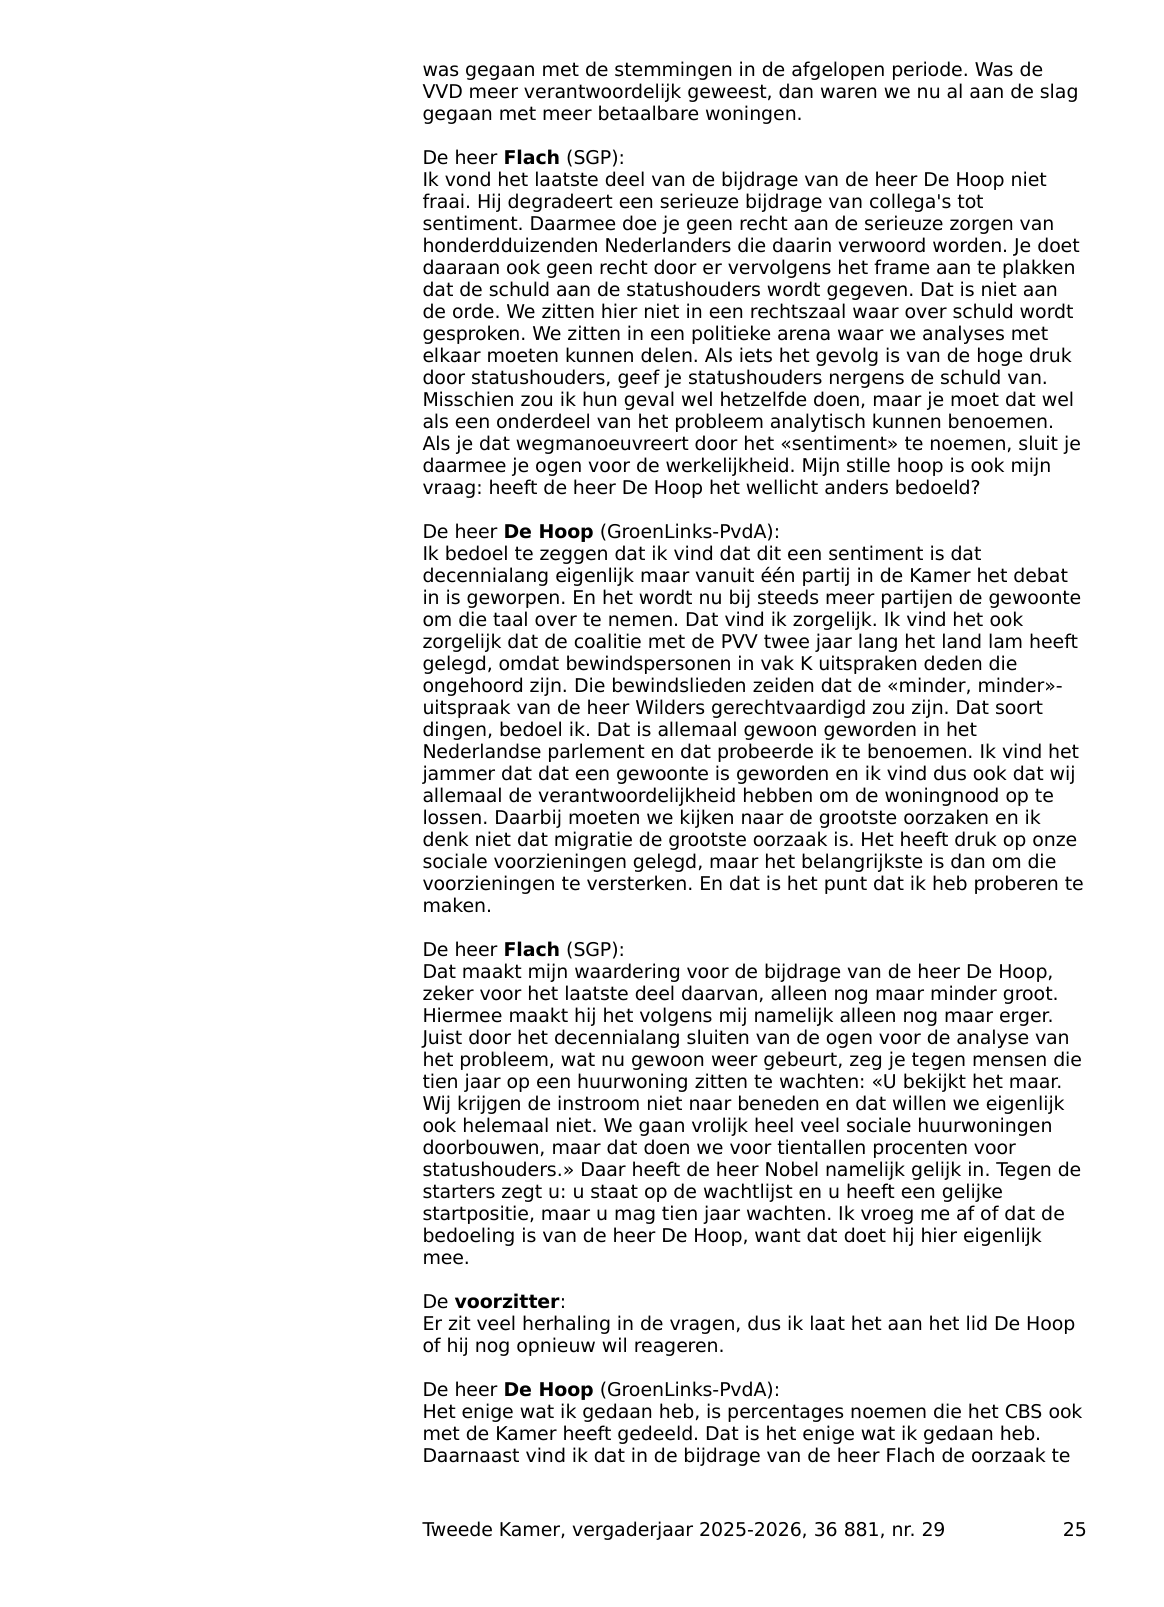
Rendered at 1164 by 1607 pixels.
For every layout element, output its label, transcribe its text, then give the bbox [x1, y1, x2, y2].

text Er zit veel herhaling in de vragen, dus ik laat het aan het lid De Hoop of hij nog opnieuw wil reageren. [422, 1313, 1087, 1357]
text Het enige wat ik gedaan heb, is percentages noemen die het CBS ook met de Kamer heeft gedeeld. Dat is het enige wat ik gedaan heb. Daarnaast vind ik dat in de bijdrage van de heer Flach de oorzaak te [422, 1401, 1087, 1467]
text Ik bedoel te zeggen dat ik vind dat dit een sentiment is dat decennialang eigenlijk maar vanuit één partij in de Kamer het debat in is geworpen. En het wordt nu bij steeds meer partijen de gewoonte om die taal over te nemen. Dat vind ik zorgelijk. Ik vind het ook zorgelijk dat de coalitie met de PVV twee jaar lang het land lam heeft gelegd, omdat bewindspersonen in vak K uitspraken deden die ongehoord zijn. Die bewindslieden zeiden dat de «minder, minder»-uitspraak van de heer Wilders gerechtvaardigd zou zijn. Dat soort dingen, bedoel ik. Dat is allemaal gewoon geworden in het Nederlandse parlement en dat probeerde ik te benoemen. Ik vind het jammer dat dat een gewoonte is geworden en ik vind dus ook dat wij allemaal de verantwoordelijkheid hebben om de woningnood op te lossen. Daarbij moeten we kijken naar de grootste oorzaken en ik denk niet dat migratie de grootste oorzaak is. Het heeft druk op onze sociale voorzieningen gelegd, maar het belangrijkste is dan om die voorzieningen te versterken. En dat is het punt dat ik heb proberen te maken. [422, 543, 1087, 917]
text Ik vond het laatste deel van de bijdrage van de heer De Hoop niet fraai. Hij degradeert een serieuze bijdrage van collega's tot sentiment. Daarmee doe je geen recht aan de serieuze zorgen van honderdduizenden Nederlanders die daarin verwoord worden. Je doet daaraan ook geen recht door er vervolgens het frame aan te plakken dat de schuld aan de statushouders wordt gegeven. Dat is niet aan de orde. We zitten hier niet in een rechtszaal waar over schuld wordt gesproken. We zitten in een politieke arena waar we analyses met elkaar moeten kunnen delen. Als iets het gevolg is van de hoge druk door statushouders, geef je statushouders nergens de schuld van. Misschien zou ik hun geval wel hetzelfde doen, maar je moet dat wel als een onderdeel van het probleem analytisch kunnen benoemen. Als je dat wegmanoeuvreert door het «sentiment» te noemen, sluit je daarmee je ogen voor de werkelijkheid. Mijn stille hoop is ook mijn vraag: heeft de heer De Hoop het wellicht anders bedoeld? [422, 169, 1087, 499]
text De voorzitter: [422, 1291, 1087, 1313]
text was gegaan met de stemmingen in de afgelopen periode. Was de VVD meer verantwoordelijk geweest, dan waren we nu al aan de slag gegaan met meer betaalbare woningen. [422, 59, 1087, 125]
text De heer Flach (SGP): [422, 147, 1087, 169]
text De heer Flach (SGP): [422, 939, 1087, 961]
text De heer De Hoop (GroenLinks-PvdA): [422, 521, 1087, 543]
text Dat maakt mijn waardering voor de bijdrage van de heer De Hoop, zeker voor het laatste deel daarvan, alleen nog maar minder groot. Hiermee maakt hij het volgens mij namelijk alleen nog maar erger. Juist door het decennialang sluiten van de ogen voor de analyse van het probleem, wat nu gewoon weer gebeurt, zeg je tegen mensen die tien jaar op een huurwoning zitten te wachten: «U bekijkt het maar. Wij krijgen de instroom niet naar beneden en dat willen we eigenlijk ook helemaal niet. We gaan vrolijk heel veel sociale huurwoningen doorbouwen, maar dat doen we voor tientallen procenten voor statushouders.» Daar heeft de heer Nobel namelijk gelijk in. Tegen de starters zegt u: u staat op de wachtlijst en u heeft een gelijke startpositie, maar u mag tien jaar wachten. Ik vroeg me af of dat de bedoeling is van de heer De Hoop, want dat doet hij hier eigenlijk mee. [422, 961, 1087, 1268]
text De heer De Hoop (GroenLinks-PvdA): [422, 1379, 1087, 1401]
